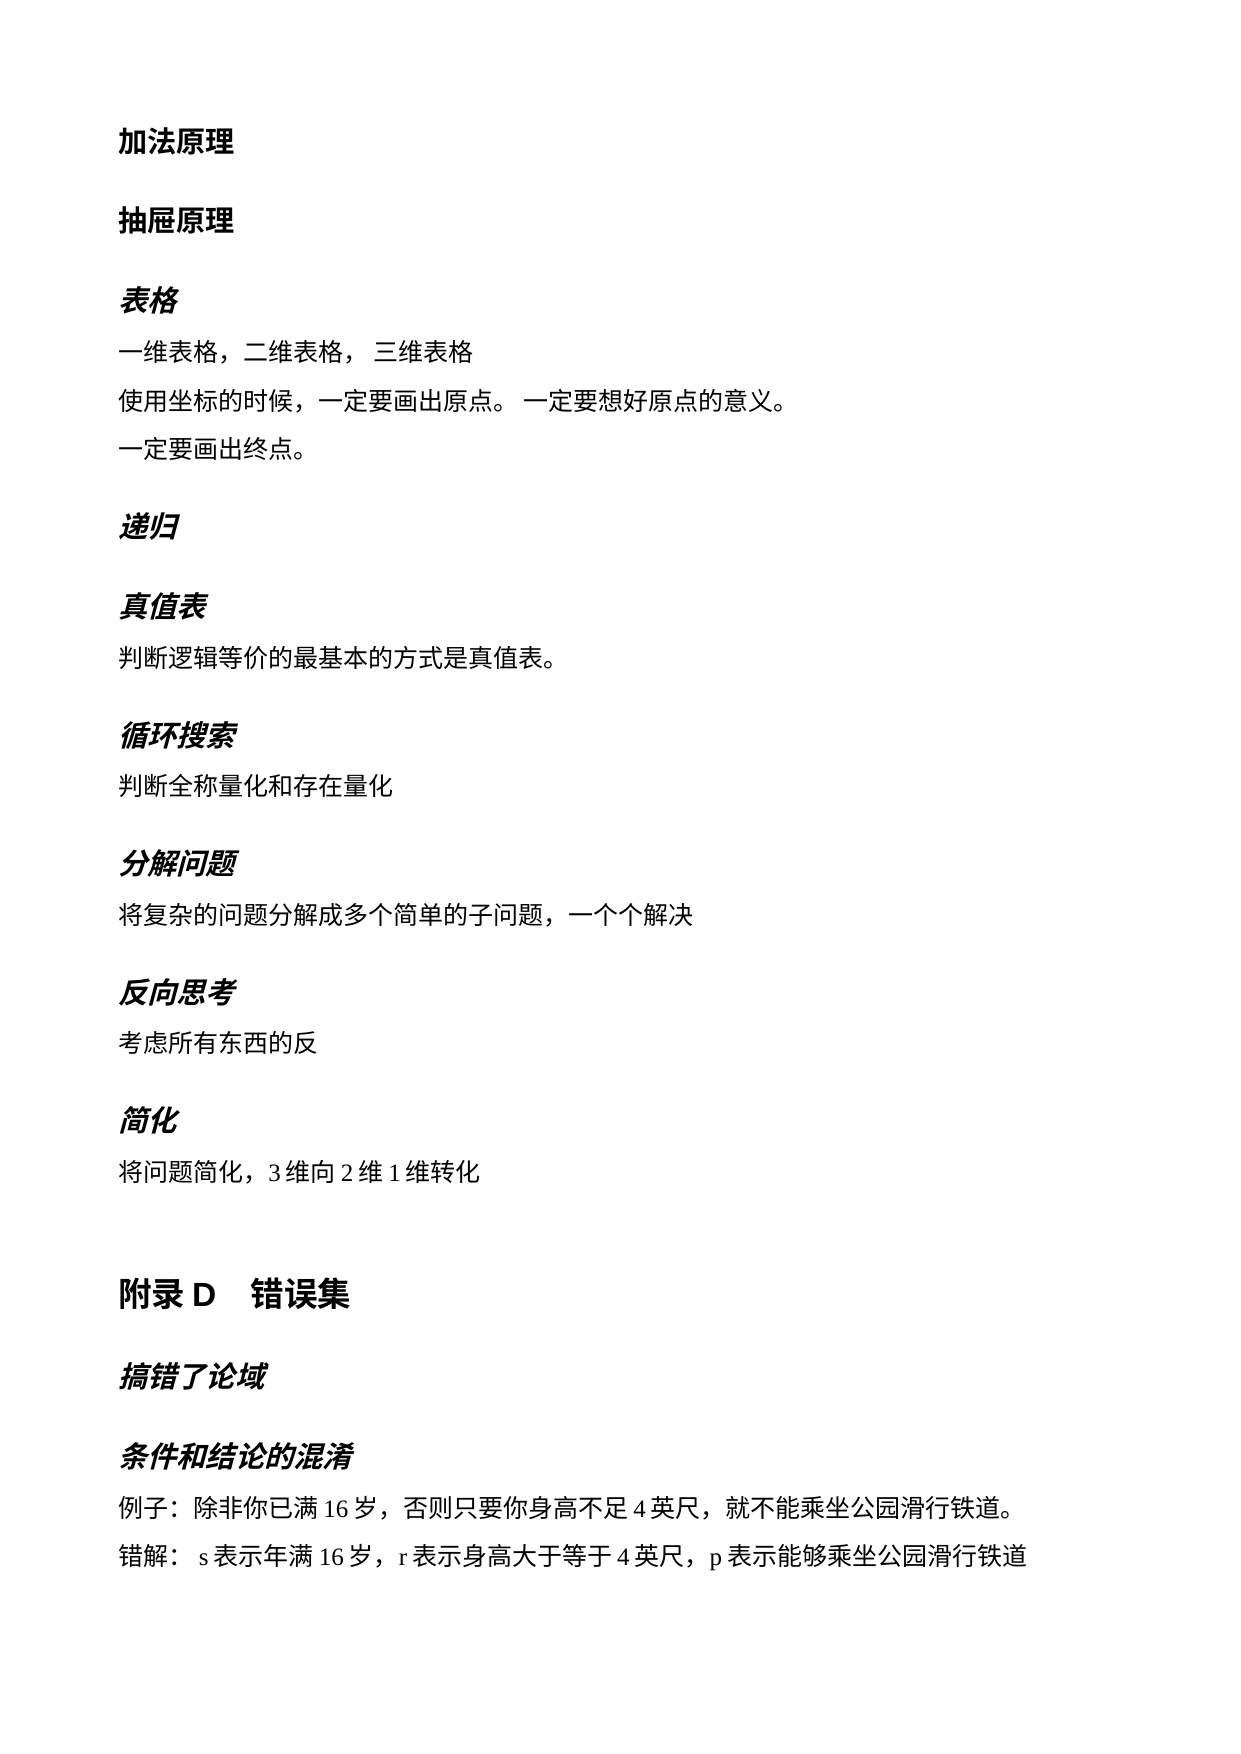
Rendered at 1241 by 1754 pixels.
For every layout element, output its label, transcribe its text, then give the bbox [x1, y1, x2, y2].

text 将问题简化，3维向2维1维转化 [118, 1152, 1122, 1189]
subtitle 抽屉原理 [118, 198, 1122, 240]
text 一定要画出终点。 [118, 430, 1122, 466]
subtitle 递归 [118, 504, 1122, 546]
subtitle 循环搜索 [118, 712, 1122, 754]
subtitle 表格 [118, 278, 1122, 320]
subtitle 条件和结论的混淆 [118, 1433, 1122, 1476]
text 使用坐标的时候，一定要画出原点。 一定要想好原点的意义。 [118, 381, 1122, 417]
text 判断逻辑等价的最基本的方式是真值表。 [118, 638, 1122, 674]
text 将复杂的问题分解成多个简单的子问题，一个个解决 [118, 895, 1122, 932]
text 一维表格，二维表格， 三维表格 [118, 332, 1122, 369]
subtitle 搞错了论域 [118, 1353, 1122, 1396]
subtitle 简化 [118, 1098, 1122, 1140]
text 例子：除非你已满16岁，否则只要你身高不足4英尺，就不能乘坐公园滑行铁道。 [118, 1488, 1122, 1524]
subtitle 反向思考 [118, 969, 1122, 1011]
text 判断全称量化和存在量化 [118, 767, 1122, 803]
subtitle 真值表 [118, 583, 1122, 626]
subtitle 加法原理 [118, 118, 1122, 160]
text 考虑所有东西的反 [118, 1024, 1122, 1060]
subtitle 附录D 错误集 [118, 1267, 1122, 1316]
text 错解： s表示年满16岁，r表示身高大于等于4英尺，p表示能够乘坐公园滑行铁道 [118, 1537, 1122, 1573]
subtitle 分解问题 [118, 841, 1122, 883]
